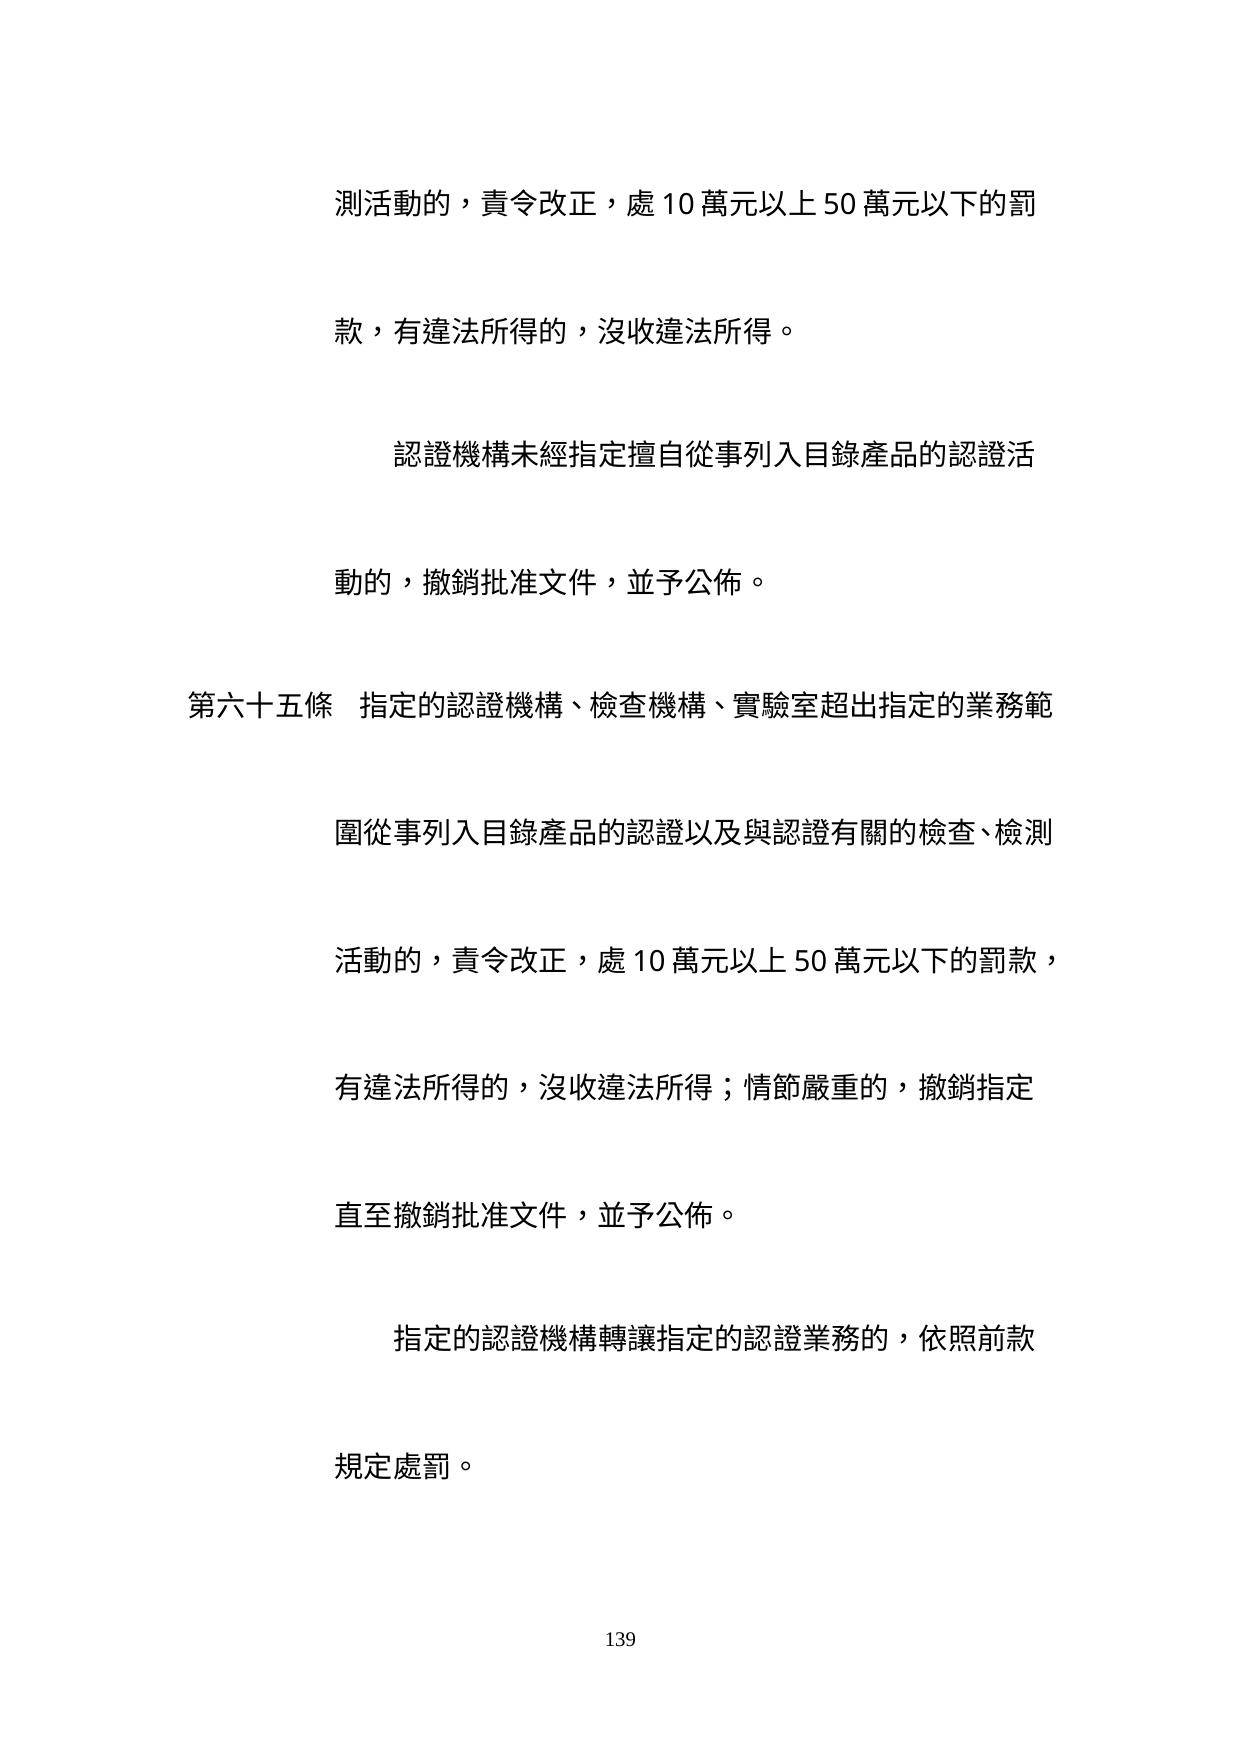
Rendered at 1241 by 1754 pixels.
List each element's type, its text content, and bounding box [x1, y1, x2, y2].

subtitle 第六十五條 指定的認證機構、檢查機構、實驗室超出指定的業務範圍從事列入目錄產品的認證以及與認證有關的檢查、檢測活動的，責令改正，處10萬元以上50萬元以下的罰款，有違法所得的，沒收違法所得；情節嚴重的，撤銷指定直至撤銷批准文件，並予公佈。 [187, 666, 1053, 1251]
subtitle 認證機構未經指定擅自從事列入目錄產品的認證活動的，撤銷批准文件，並予公佈。 [334, 415, 1053, 618]
subtitle 測活動的，責令改正，處10萬元以上50萬元以下的罰款，有違法所得的，沒收違法所得。 [187, 164, 1053, 367]
subtitle 指定的認證機構轉讓指定的認證業務的，依照前款規定處罰。 [334, 1299, 1053, 1502]
